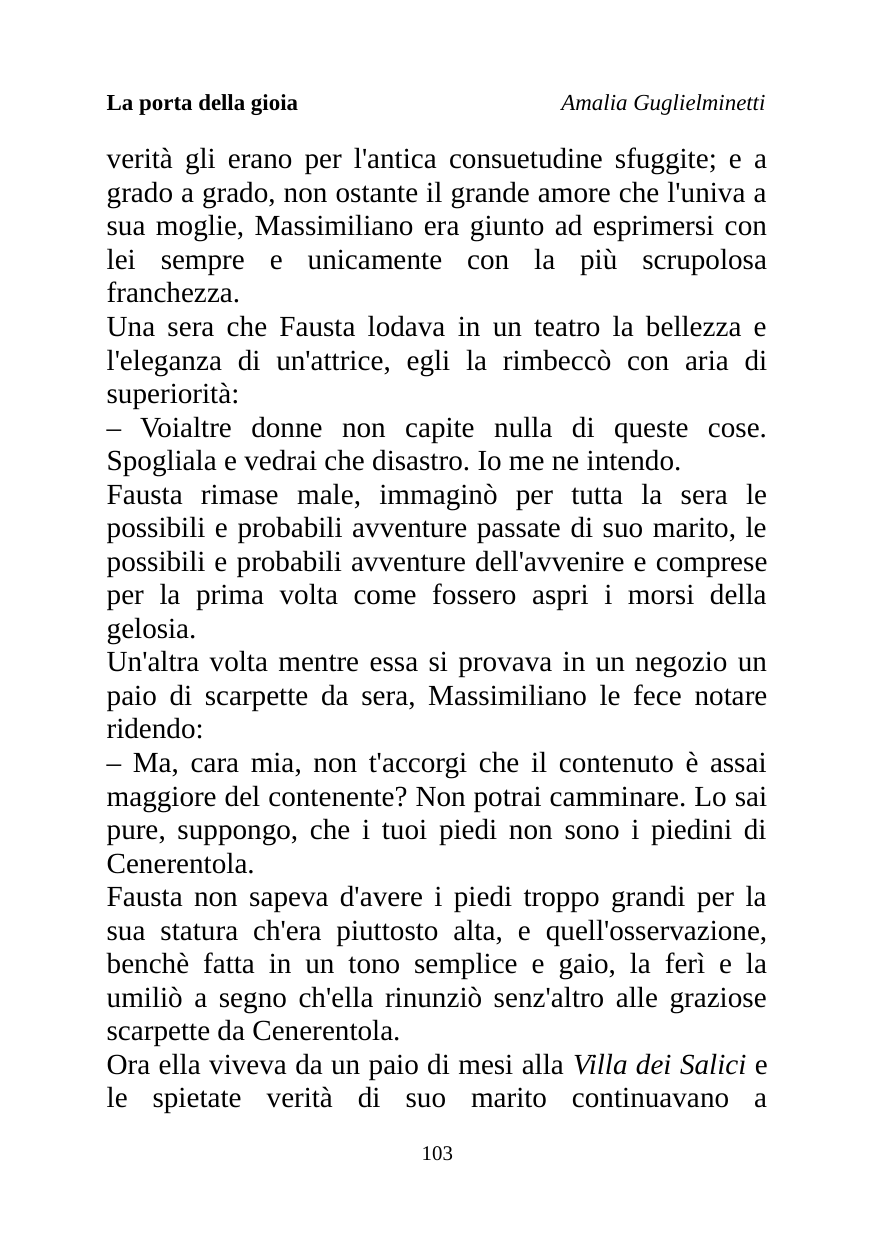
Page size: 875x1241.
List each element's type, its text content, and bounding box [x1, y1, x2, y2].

text Fausta non sapeva d'avere i piedi troppo grandi per la sua statura ch'era piuttosto alta, e quell'osservazione, benchè fatta in un tono semplice e gaio, la ferì e la umiliò a segno ch'ella rinunziò senz'altro alle graziose scarpette da Cenerentola. [106, 879, 768, 1047]
text verità gli erano per l'antica consuetudine sfuggite; e a grado a grado, non ostante il grande amore che l'univa a sua moglie, Massimiliano era giunto ad esprimersi con lei sempre e unicamente con la più scrupolosa franchezza. [106, 141, 768, 309]
text Ora ella viveva da un paio di mesi alla Villa dei Salici e le spietate verità di suo marito continuavano a [106, 1047, 768, 1114]
text Una sera che Fausta lodava in un teatro la bellezza e l'eleganza di un'attrice, egli la rimbeccò con aria di superiorità: [106, 309, 768, 410]
text Un'altra volta mentre essa si provava in un negozio un paio di scarpette da sera, Massimiliano le fece notare ridendo: [106, 644, 768, 745]
text – Voialtre donne non capite nulla di queste cose. Spogliala e vedrai che disastro. Io me ne intendo. [106, 410, 768, 477]
text – Ma, cara mia, non t'accorgi che il contenuto è assai maggiore del contenente? Non potrai camminare. Lo sai pure, suppongo, che i tuoi piedi non sono i piedini di Cenerentola. [106, 745, 768, 879]
text Fausta rimase male, immaginò per tutta la sera le possibili e probabili avventure passate di suo marito, le possibili e probabili avventure dell'avvenire e comprese per la prima volta come fossero aspri i morsi della gelosia. [106, 477, 768, 644]
